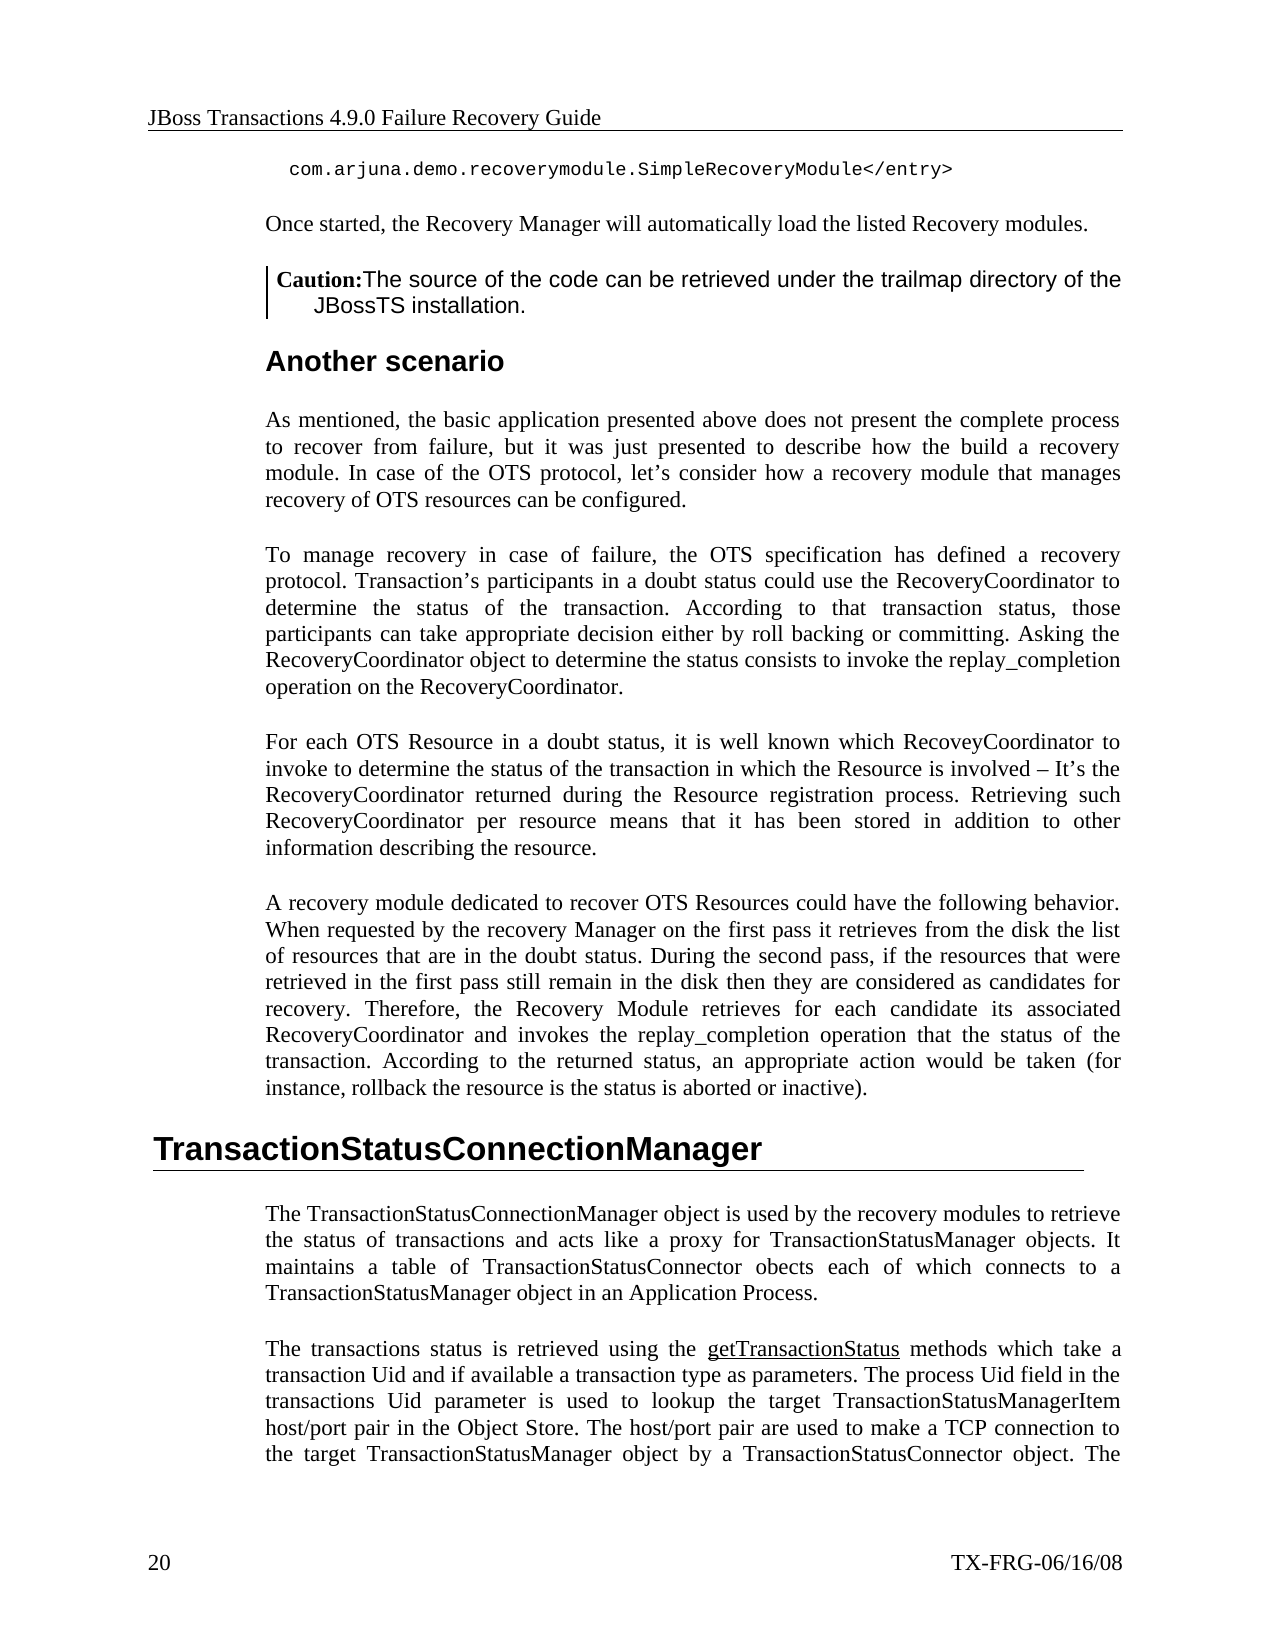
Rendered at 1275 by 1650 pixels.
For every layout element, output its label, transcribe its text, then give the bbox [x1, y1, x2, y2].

text com.arjuna.demo.recoverymodule.SimpleRecoveryModule</entry> [265, 160, 1122, 181]
subtitle Another scenario [153, 344, 1122, 377]
list The source of the code can be retrieved under the trailmap directory of the JBossTS installation. [268, 266, 1122, 319]
text To manage recovery in case of failure, the OTS specification has defined a recovery protocol. Transaction’s participants in a doubt status could use the RecoveryCoordinator to determine the status of the transaction. According to that transaction status, those participants can take appropriate decision either by roll backing or committing. Asking the RecoveryCoordinator object to determine the status consists to invoke the replay_completion operation on the RecoveryCoordinator. [265, 541, 1122, 699]
subtitle TransactionStatusConnectionManager [153, 1129, 1084, 1170]
text The TransactionStatusConnectionManager object is used by the recovery modules to retrieve the status of transactions and acts like a proxy for TransactionStatusManager objects. It maintains a table of TransactionStatusConnector obects each of which connects to a TransactionStatusManager object in an Application Process. [265, 1200, 1122, 1306]
text A recovery module dedicated to recover OTS Resources could have the following behavior. When requested by the recovery Manager on the first pass it retrieves from the disk the list of resources that are in the doubt status. During the second pass, if the resources that were retrieved in the first pass still remain in the disk then they are considered as candidates for recovery. Therefore, the Recovery Module retrieves for each candidate its associated RecoveryCoordinator and invokes the replay_completion operation that the status of the transaction. According to the returned status, an appropriate action would be taken (for instance, rollback the resource is the status is aborted or inactive). [265, 889, 1122, 1100]
text Once started, the Recovery Manager will automatically load the listed Recovery modules. [265, 211, 1122, 237]
text As mentioned, the basic application presented above does not present the complete process to recover from failure, but it was just presented to describe how the build a recovery module. In case of the OTS protocol, let’s consider how a recovery module that manages recovery of OTS resources can be configured. [265, 407, 1122, 512]
text For each OTS Resource in a doubt status, it is well known which RecoveyCoordinator to invoke to determine the status of the transaction in which the Resource is involved – It’s the RecoveryCoordinator returned during the Resource registration process. Retrieving such RecoveryCoordinator per resource means that it has been stored in addition to other information describing the resource. [265, 728, 1122, 860]
text The transactions status is retrieved using the getTransactionStatus methods which take a transaction Uid and if available a transaction type as parameters. The process Uid field in the transactions Uid parameter is used to lookup the target TransactionStatusManagerItem host/port pair in the Object Store. The host/port pair are used to make a TCP connection to the target TransactionStatusManager object by a TransactionStatusConnector object. The [265, 1335, 1122, 1466]
